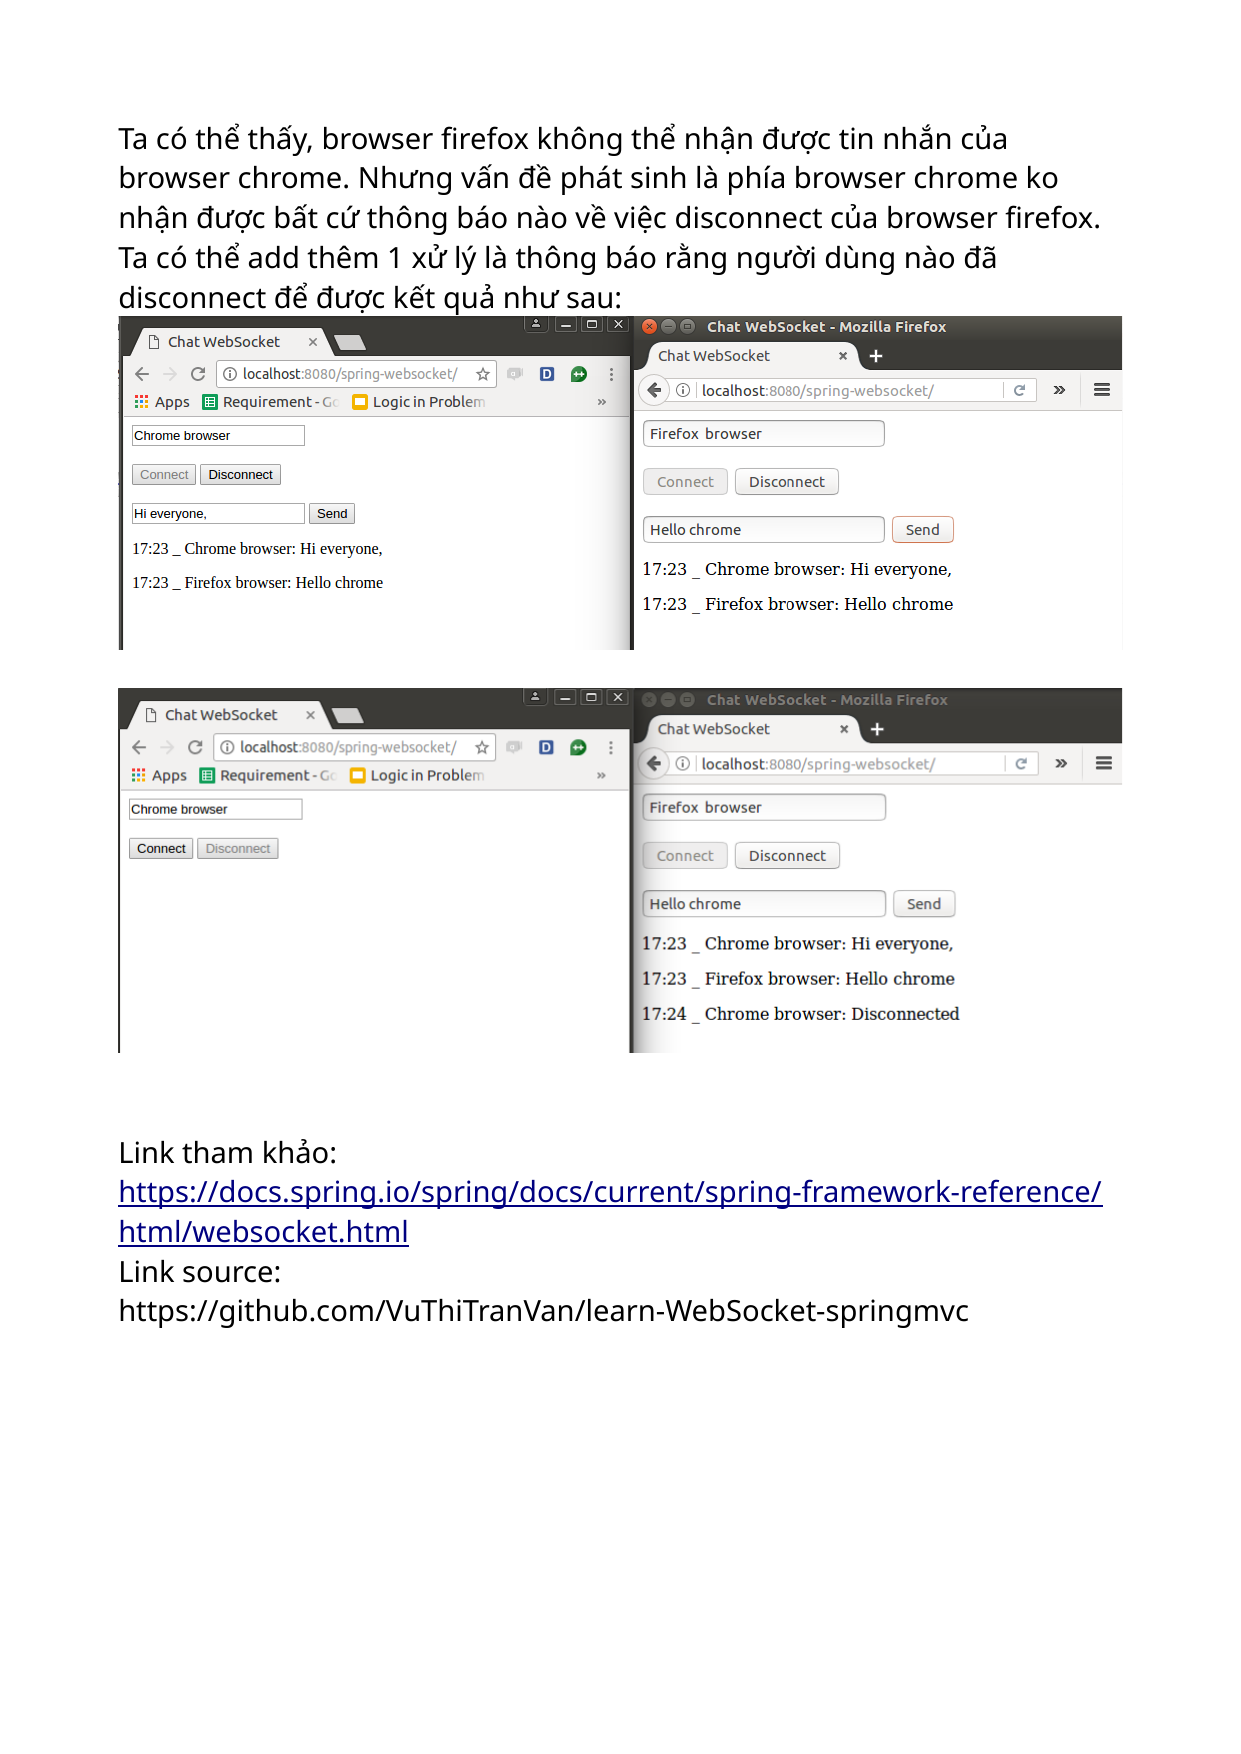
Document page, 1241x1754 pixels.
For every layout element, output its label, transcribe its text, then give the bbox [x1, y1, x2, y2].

text Link tham khảo: [118, 1132, 1122, 1172]
text Ta có thể thấy, browser firefox không thể nhận được tin nhắn của browser chrome. Nhưng vấn đề phát sinh là phía browser chrome ko nhận được bất cứ thông báo nào về việc disconnect của browser firefox. Ta có thể add thêm 1 xử lý là thông báo rằng người dùng nào đã disconnect để được kết quả như sau: [118, 118, 1122, 316]
picture [118, 688, 1123, 1053]
text https://docs.spring.io/spring/docs/current/spring-framework-reference/html/websocket.html Link source: https://github.com/VuThiTranVan/learn-WebSocket-springmvc [118, 1172, 1122, 1359]
picture [118, 316, 1123, 650]
